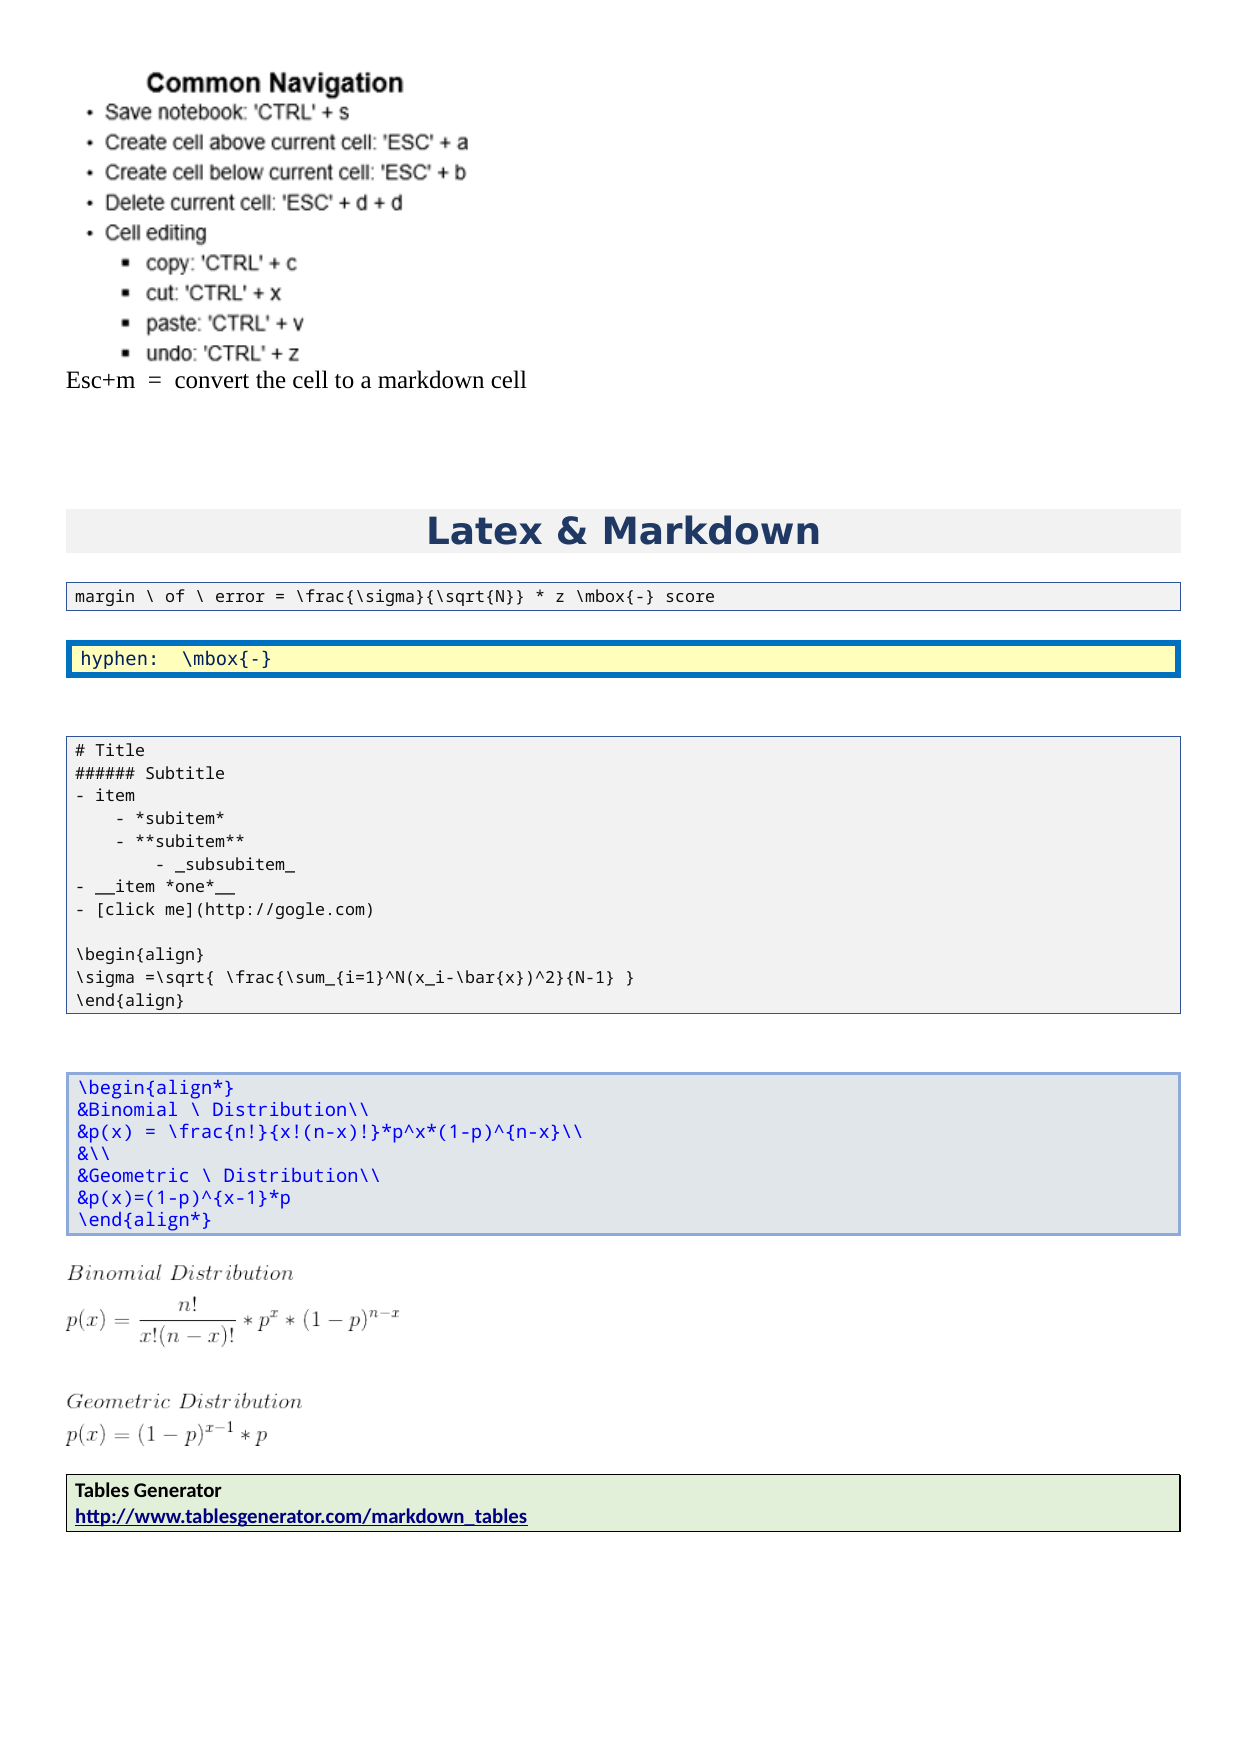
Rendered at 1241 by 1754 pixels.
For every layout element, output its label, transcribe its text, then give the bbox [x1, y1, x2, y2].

text - __item *one*__ [67, 872, 1180, 894]
text \end{align} [67, 985, 1180, 1013]
text \sigma =\sqrt{ \frac{\sum_{i=1}^N(x_i-\bar{x})^2}{N-1} } [67, 963, 1180, 985]
text http://www.tablesgenerator.com/markdown_tables [67, 1500, 1179, 1531]
text Tables Generator [67, 1475, 1179, 1500]
text \begin{align*} [69, 1075, 1178, 1094]
text ###### Subtitle [67, 758, 1180, 781]
text - **subitem** [67, 826, 1180, 849]
text Esc+m = convert the cell to a markdown cell [66, 366, 1181, 394]
text hyphen: \mbox{-} [72, 646, 1175, 672]
text # Title [67, 737, 1180, 758]
text &\\ [69, 1138, 1178, 1160]
text \end{align*} [69, 1204, 1178, 1233]
text &p(x) = \frac{n!}{x!(n-x)!}*p^x*(1-p)^{n-x}\\ [69, 1116, 1178, 1138]
text - *subitem* [67, 804, 1180, 826]
text - [click me](http://gogle.com) [67, 894, 1180, 917]
text &Geometric \ Distribution\\ [69, 1160, 1178, 1182]
picture [65, 1264, 400, 1446]
text - _subsubitem_ [67, 849, 1180, 872]
text margin \ of \ error = \frac{\sigma}{\sqrt{N}} * z \mbox{-} score [67, 583, 1180, 610]
subtitle Latex & Markdown [66, 509, 1181, 553]
text - item [67, 781, 1180, 804]
text &Binomial \ Distribution\\ [69, 1094, 1178, 1116]
picture [65, 61, 479, 366]
text &p(x)=(1-p)^{x-1}*p [69, 1182, 1178, 1204]
text \begin{align} [67, 940, 1180, 963]
